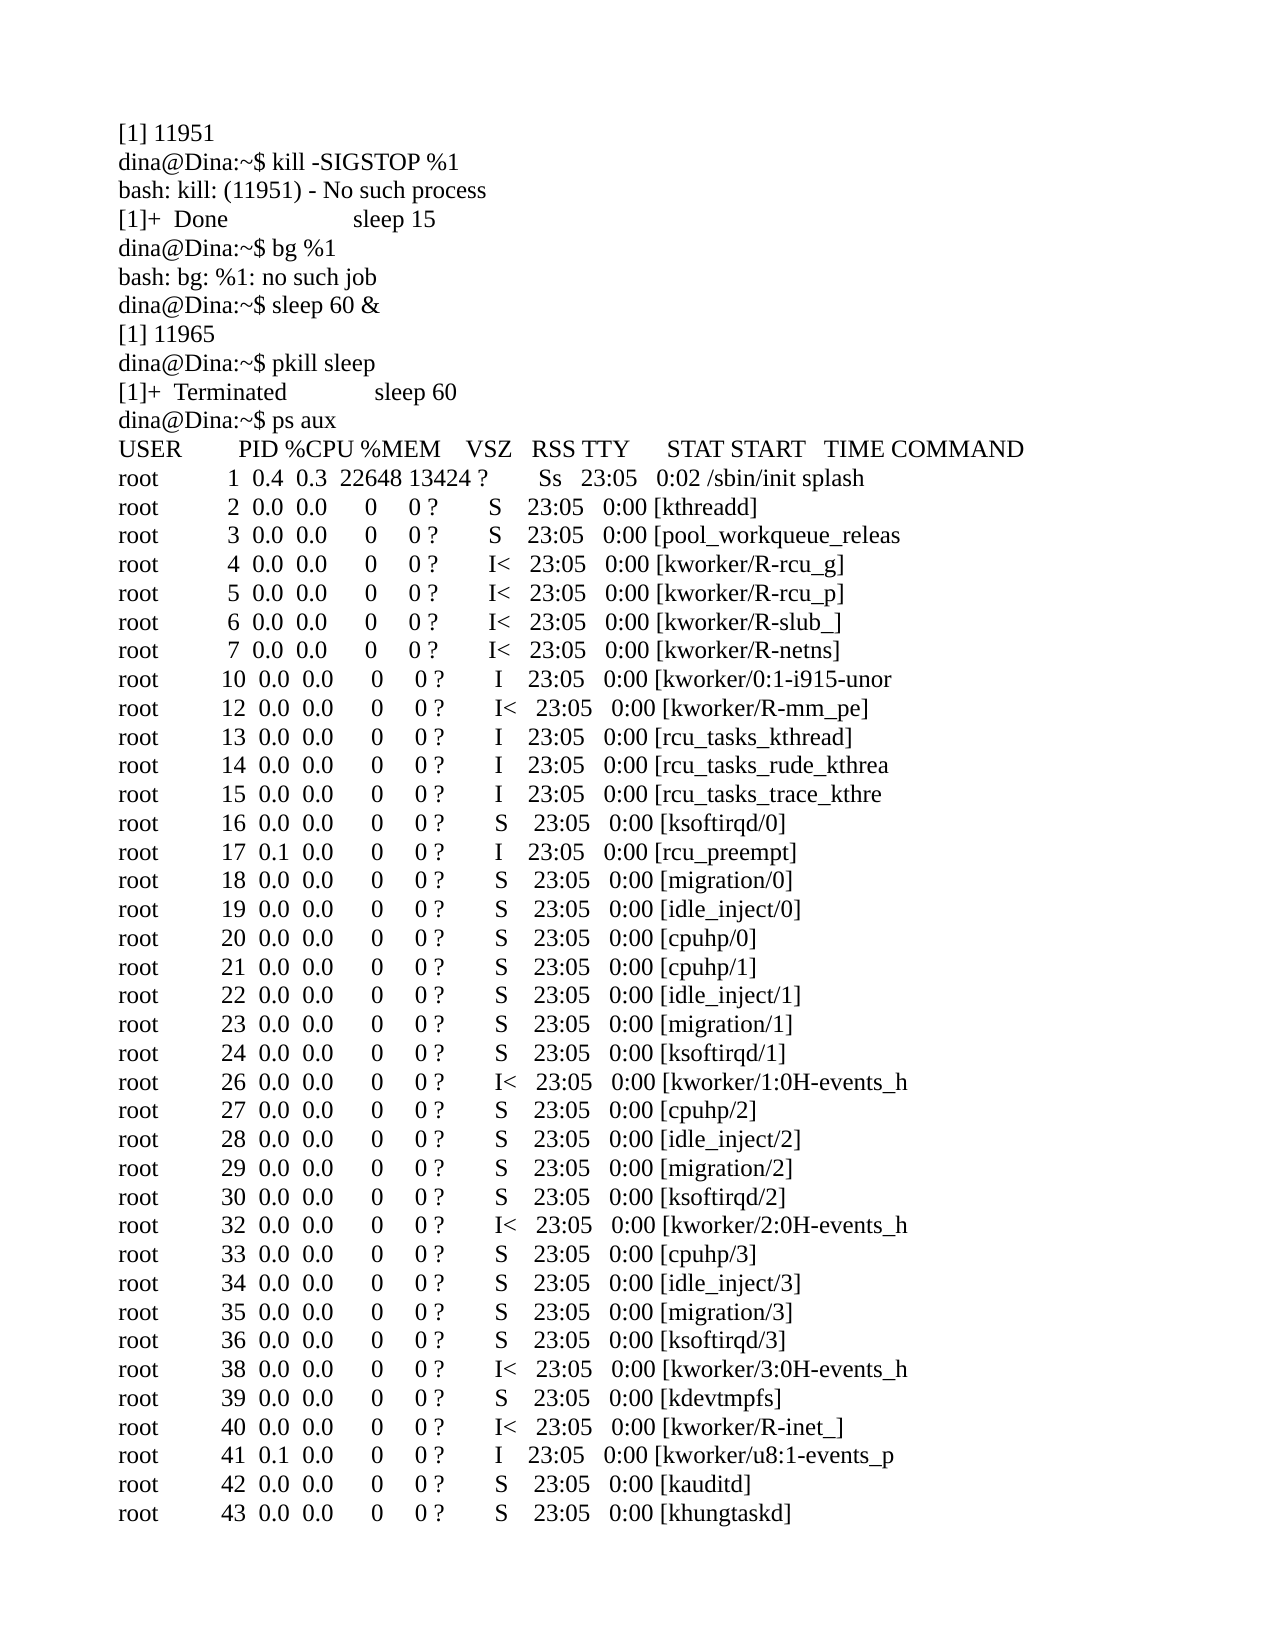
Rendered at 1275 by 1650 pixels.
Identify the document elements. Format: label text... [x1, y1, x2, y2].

text root 32 0.0 0.0 0 0 ? I< 23:05 0:00 [kworker/2:0H-events_h [118, 1211, 1157, 1239]
text [1] 11951 [118, 118, 1157, 147]
text root 26 0.0 0.0 0 0 ? I< 23:05 0:00 [kworker/1:0H-events_h [118, 1067, 1157, 1096]
text root 23 0.0 0.0 0 0 ? S 23:05 0:00 [migration/1] [118, 1009, 1157, 1038]
text root 30 0.0 0.0 0 0 ? S 23:05 0:00 [ksoftirqd/2] [118, 1182, 1157, 1211]
text root 2 0.0 0.0 0 0 ? S 23:05 0:00 [kthreadd] [118, 492, 1157, 521]
text [1]+ Terminated sleep 60 [118, 377, 1157, 406]
text root 42 0.0 0.0 0 0 ? S 23:05 0:00 [kauditd] [118, 1469, 1157, 1498]
text [1]+ Done sleep 15 [118, 204, 1157, 233]
text root 14 0.0 0.0 0 0 ? I 23:05 0:00 [rcu_tasks_rude_kthrea [118, 751, 1157, 779]
text root 20 0.0 0.0 0 0 ? S 23:05 0:00 [cpuhp/0] [118, 923, 1157, 952]
text root 40 0.0 0.0 0 0 ? I< 23:05 0:00 [kworker/R-inet_] [118, 1412, 1157, 1441]
text dina@Dina:~$ bg %1 [118, 233, 1157, 262]
text root 28 0.0 0.0 0 0 ? S 23:05 0:00 [idle_inject/2] [118, 1124, 1157, 1153]
text root 12 0.0 0.0 0 0 ? I< 23:05 0:00 [kworker/R-mm_pe] [118, 693, 1157, 722]
text root 13 0.0 0.0 0 0 ? I 23:05 0:00 [rcu_tasks_kthread] [118, 722, 1157, 751]
text root 43 0.0 0.0 0 0 ? S 23:05 0:00 [khungtaskd] [118, 1498, 1157, 1527]
text root 3 0.0 0.0 0 0 ? S 23:05 0:00 [pool_workqueue_releas [118, 521, 1157, 549]
text dina@Dina:~$ pkill sleep [118, 348, 1157, 377]
text root 10 0.0 0.0 0 0 ? I 23:05 0:00 [kworker/0:1-i915-unor [118, 664, 1157, 693]
text [1] 11965 [118, 319, 1157, 348]
text bash: kill: (11951) - No such process [118, 176, 1157, 204]
text root 4 0.0 0.0 0 0 ? I< 23:05 0:00 [kworker/R-rcu_g] [118, 549, 1157, 578]
text root 16 0.0 0.0 0 0 ? S 23:05 0:00 [ksoftirqd/0] [118, 808, 1157, 837]
text root 36 0.0 0.0 0 0 ? S 23:05 0:00 [ksoftirqd/3] [118, 1326, 1157, 1354]
text root 22 0.0 0.0 0 0 ? S 23:05 0:00 [idle_inject/1] [118, 981, 1157, 1009]
text root 33 0.0 0.0 0 0 ? S 23:05 0:00 [cpuhp/3] [118, 1239, 1157, 1268]
text root 35 0.0 0.0 0 0 ? S 23:05 0:00 [migration/3] [118, 1297, 1157, 1326]
text root 6 0.0 0.0 0 0 ? I< 23:05 0:00 [kworker/R-slub_] [118, 607, 1157, 636]
text root 21 0.0 0.0 0 0 ? S 23:05 0:00 [cpuhp/1] [118, 952, 1157, 981]
text root 24 0.0 0.0 0 0 ? S 23:05 0:00 [ksoftirqd/1] [118, 1038, 1157, 1067]
text root 17 0.1 0.0 0 0 ? I 23:05 0:00 [rcu_preempt] [118, 837, 1157, 866]
text dina@Dina:~$ sleep 60 & [118, 291, 1157, 319]
text root 18 0.0 0.0 0 0 ? S 23:05 0:00 [migration/0] [118, 866, 1157, 894]
text root 7 0.0 0.0 0 0 ? I< 23:05 0:00 [kworker/R-netns] [118, 636, 1157, 664]
text root 39 0.0 0.0 0 0 ? S 23:05 0:00 [kdevtmpfs] [118, 1383, 1157, 1412]
text USER PID %CPU %MEM VSZ RSS TTY STAT START TIME COMMAND [118, 434, 1157, 463]
text root 29 0.0 0.0 0 0 ? S 23:05 0:00 [migration/2] [118, 1153, 1157, 1182]
text dina@Dina:~$ kill -SIGSTOP %1 [118, 147, 1157, 176]
text root 19 0.0 0.0 0 0 ? S 23:05 0:00 [idle_inject/0] [118, 894, 1157, 923]
text root 34 0.0 0.0 0 0 ? S 23:05 0:00 [idle_inject/3] [118, 1268, 1157, 1297]
text root 41 0.1 0.0 0 0 ? I 23:05 0:00 [kworker/u8:1-events_p [118, 1441, 1157, 1469]
text dina@Dina:~$ ps aux [118, 406, 1157, 434]
text root 1 0.4 0.3 22648 13424 ? Ss 23:05 0:02 /sbin/init splash [118, 463, 1157, 492]
text root 27 0.0 0.0 0 0 ? S 23:05 0:00 [cpuhp/2] [118, 1096, 1157, 1124]
text root 15 0.0 0.0 0 0 ? I 23:05 0:00 [rcu_tasks_trace_kthre [118, 779, 1157, 808]
text bash: bg: %1: no such job [118, 262, 1157, 291]
text root 5 0.0 0.0 0 0 ? I< 23:05 0:00 [kworker/R-rcu_p] [118, 578, 1157, 607]
text root 38 0.0 0.0 0 0 ? I< 23:05 0:00 [kworker/3:0H-events_h [118, 1354, 1157, 1383]
